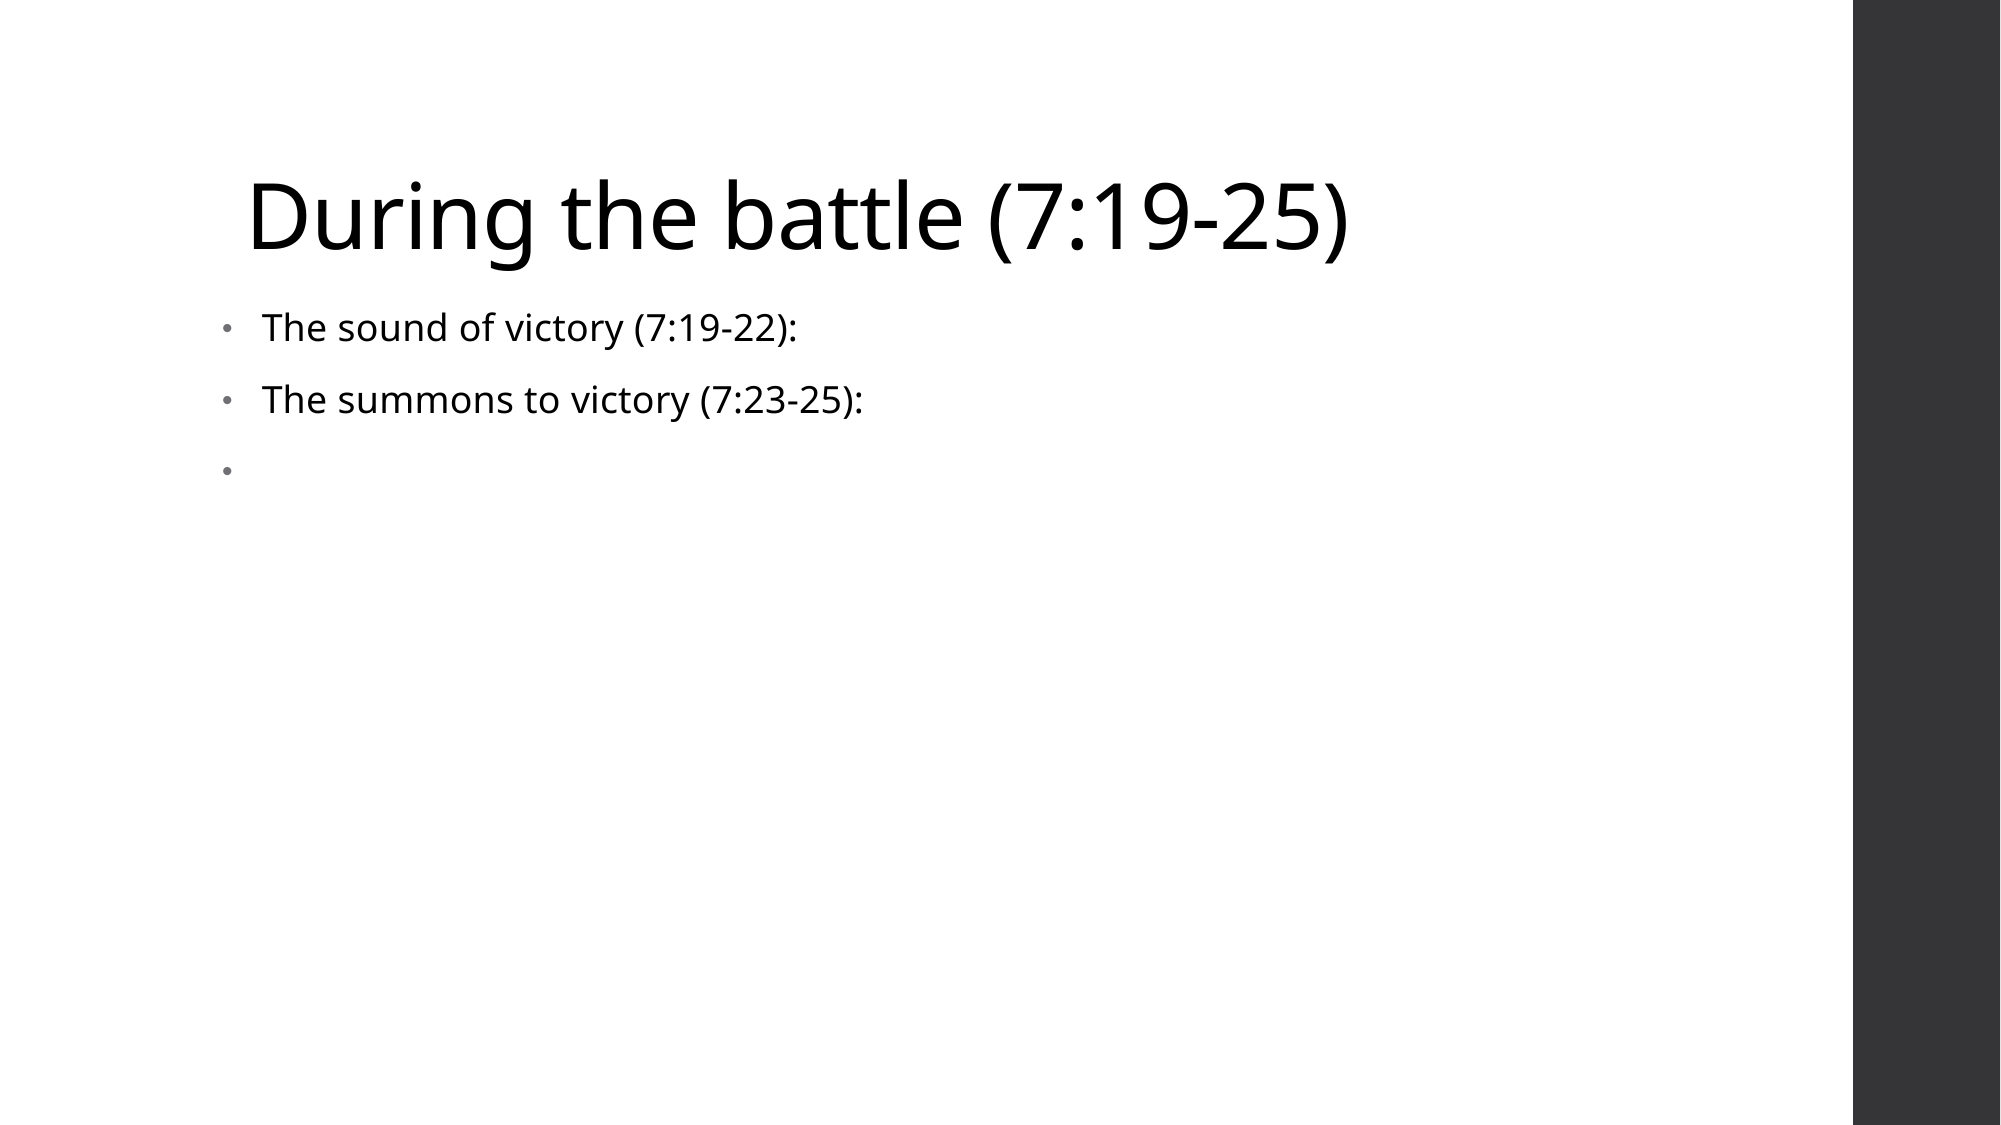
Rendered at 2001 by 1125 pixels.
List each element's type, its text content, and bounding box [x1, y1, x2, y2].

list The sound of victory (7:19-22): The summons to victory (7:23-25): [206, 299, 1617, 1014]
title During the battle (7:19-25) [206, 60, 1797, 278]
